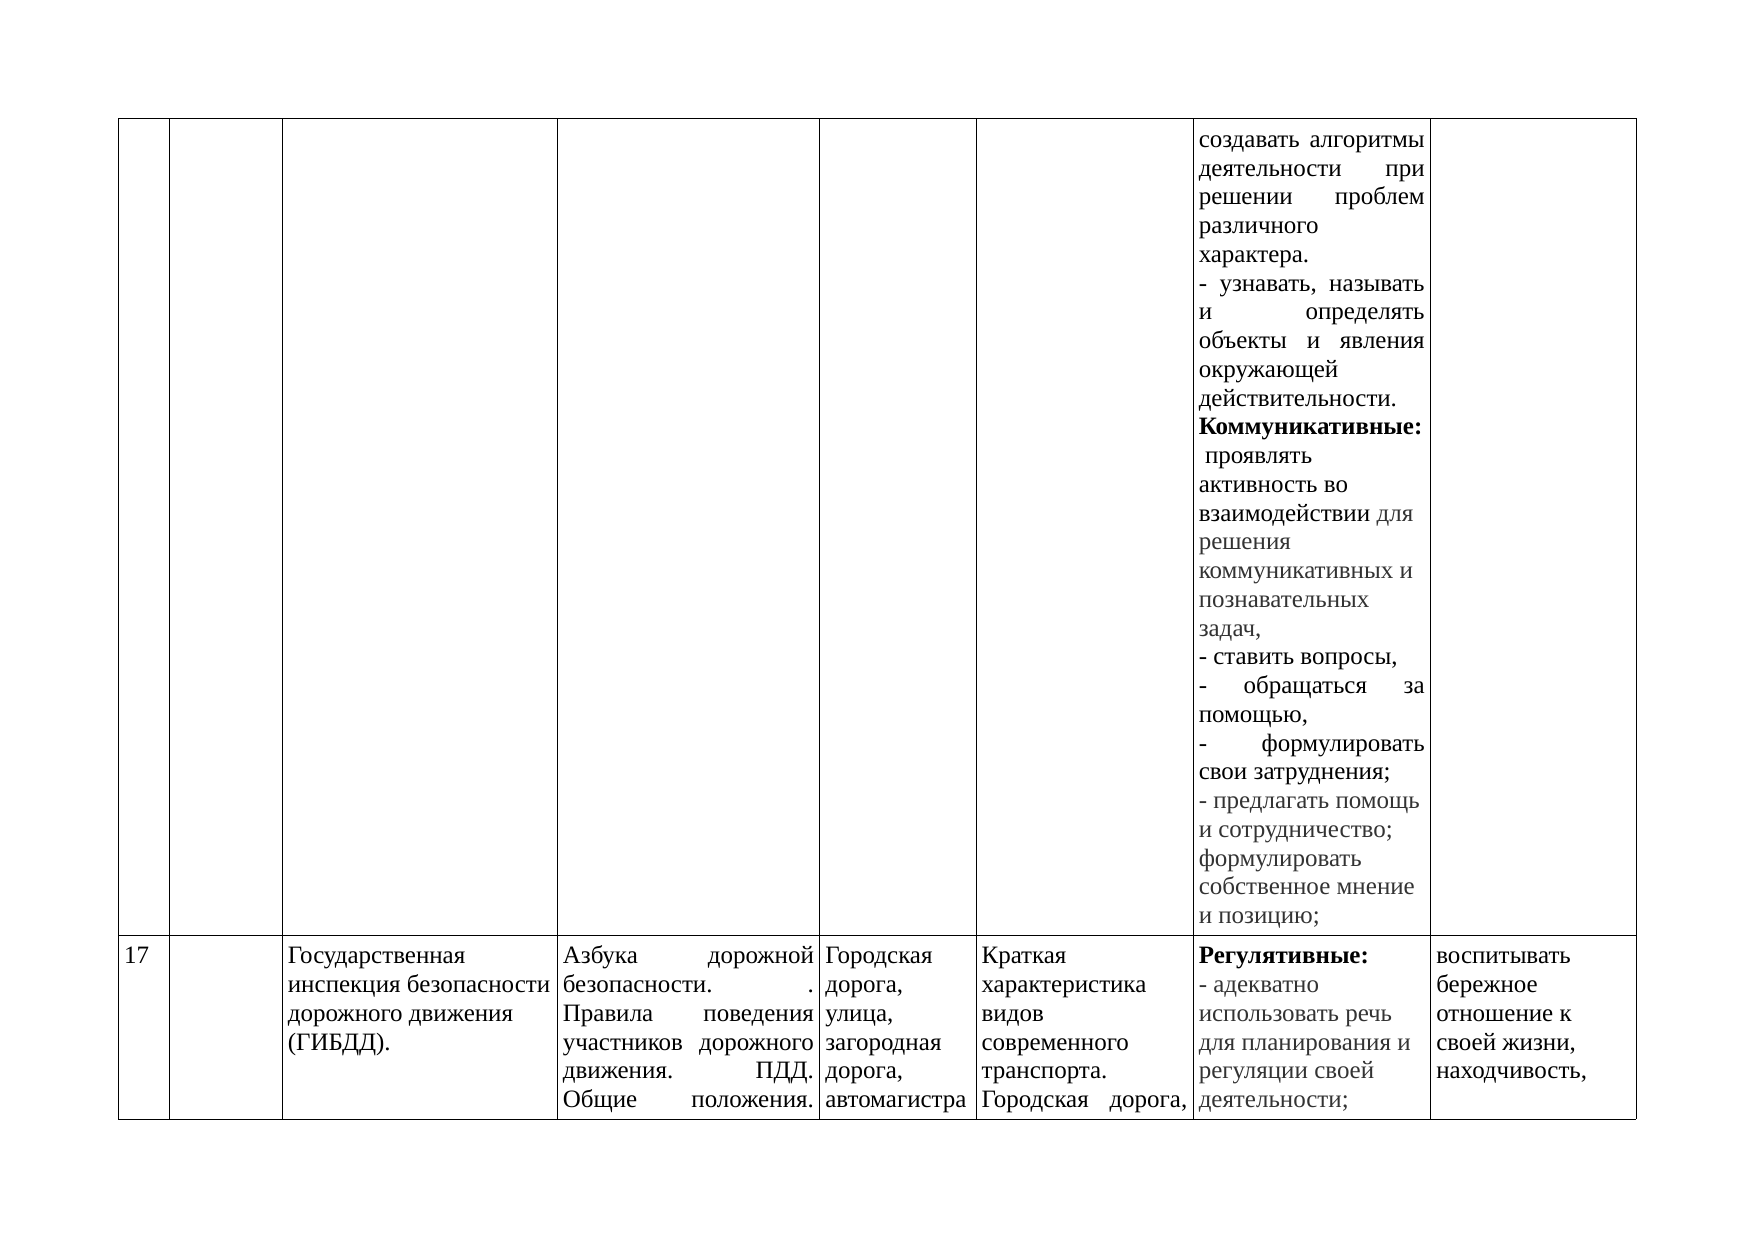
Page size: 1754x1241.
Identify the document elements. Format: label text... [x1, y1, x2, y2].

table_cell Государственная инспекция безопасности дорожного движения (ГИБДД). [283, 936, 557, 1119]
table_cell 17 [119, 936, 169, 1119]
table_cell [119, 119, 169, 935]
table_cell Краткая характеристика видов современного транспорта. Городская дорога, [977, 936, 1193, 1119]
table_cell [170, 936, 282, 1119]
table_cell Городская дорога, улица, загородная дорога, автомагистра [820, 936, 976, 1119]
table_cell [170, 119, 282, 935]
table_cell [820, 119, 976, 935]
table_cell [558, 119, 819, 935]
table_cell Регулятивные: - адекватно использовать речь для планирования и регуляции своей деятельности; [1194, 936, 1430, 1119]
table_cell создавать алгоритмы деятельности при решении проблем различного характера. - узнавать, называть и определять объекты и явления окружающей действительности. Коммуникативные: проявлять активность во взаимодействии для решения коммуникативных и познавательных задач, - ставить вопросы, - обращаться за помощью, - формулировать свои затруднения; - предлагать помощь и сотрудничество; формулировать собственное мнение и позицию; [1194, 119, 1430, 935]
table_cell [977, 119, 1193, 935]
table_cell [283, 119, 557, 935]
table_cell Азбука дорожной безопасности. . Правила поведения участников дорожного движения. ПДД. Общие положения. [558, 936, 819, 1119]
table_cell [1431, 119, 1636, 935]
table_cell воспитывать бережное отношение к своей жизни, находчивость, [1431, 936, 1636, 1119]
